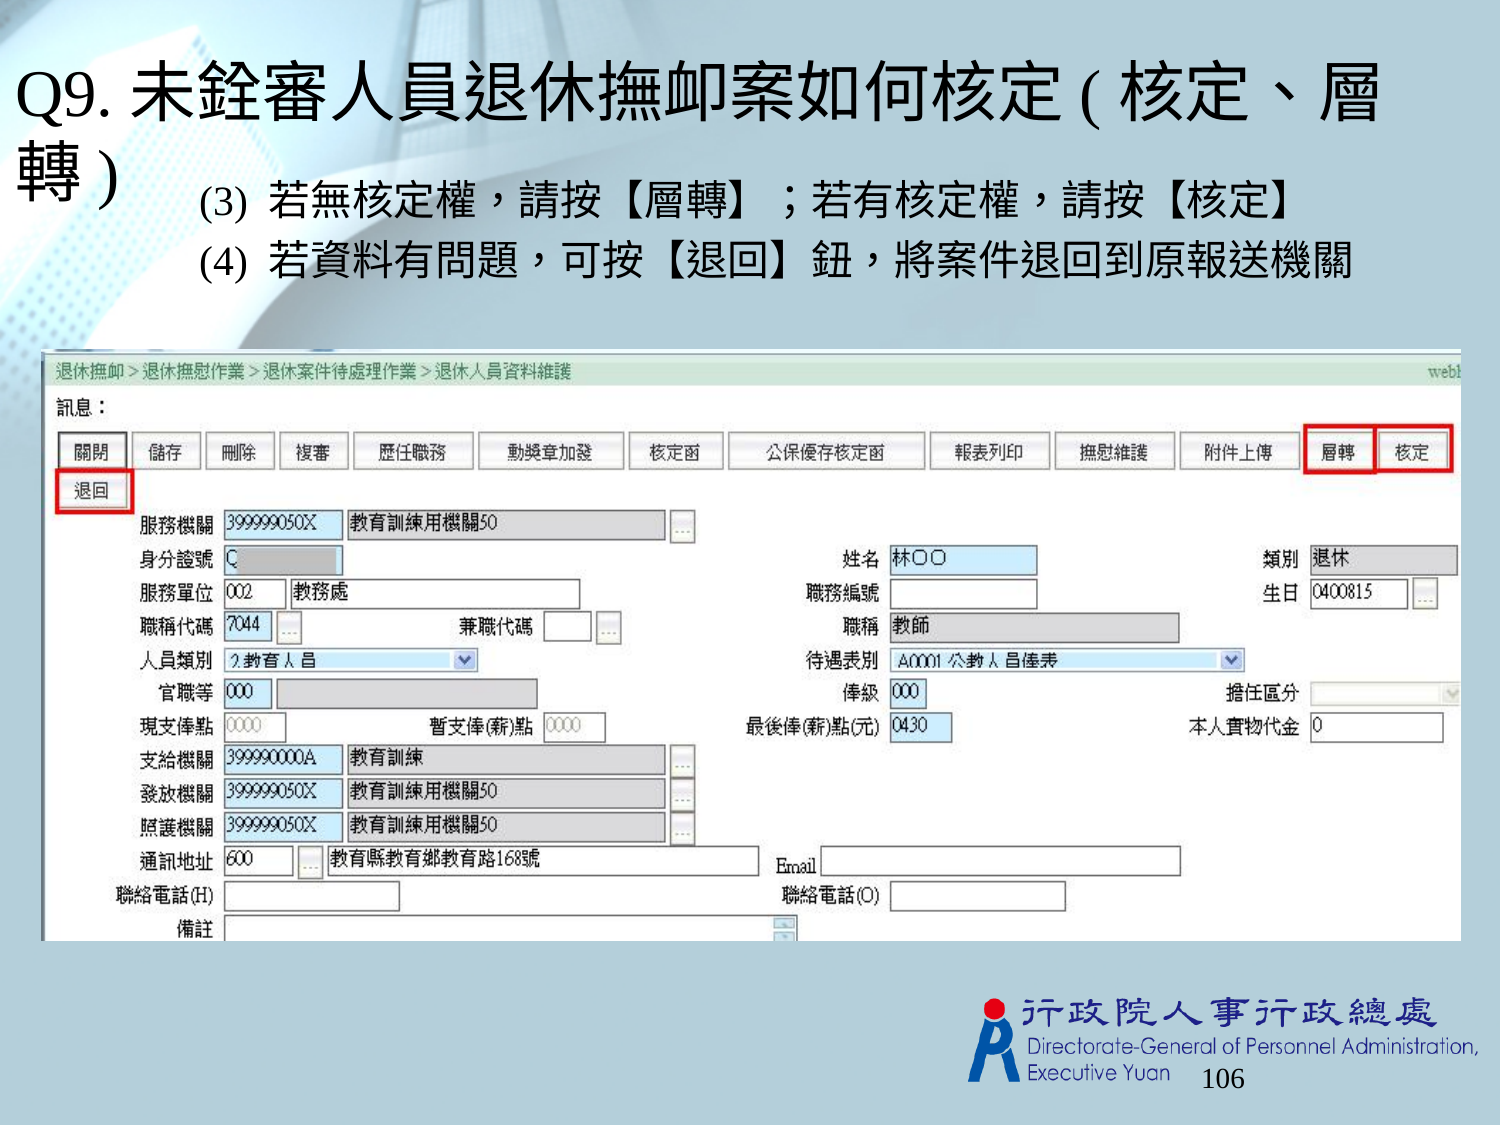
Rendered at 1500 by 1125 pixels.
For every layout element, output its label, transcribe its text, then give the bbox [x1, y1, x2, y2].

title Q9.未銓審人員退休撫卹案如何核定(核定、層轉) [0, 42, 1500, 161]
list (3) 若無核定權，請按【層轉】；若有核定權，請按【核定】 (4) 若資料有問題，可按【退回】鈕，將案件退回到原報送機關 [64, 165, 1447, 349]
picture [41, 350, 1461, 941]
text_box [1185, 1058, 1499, 1125]
